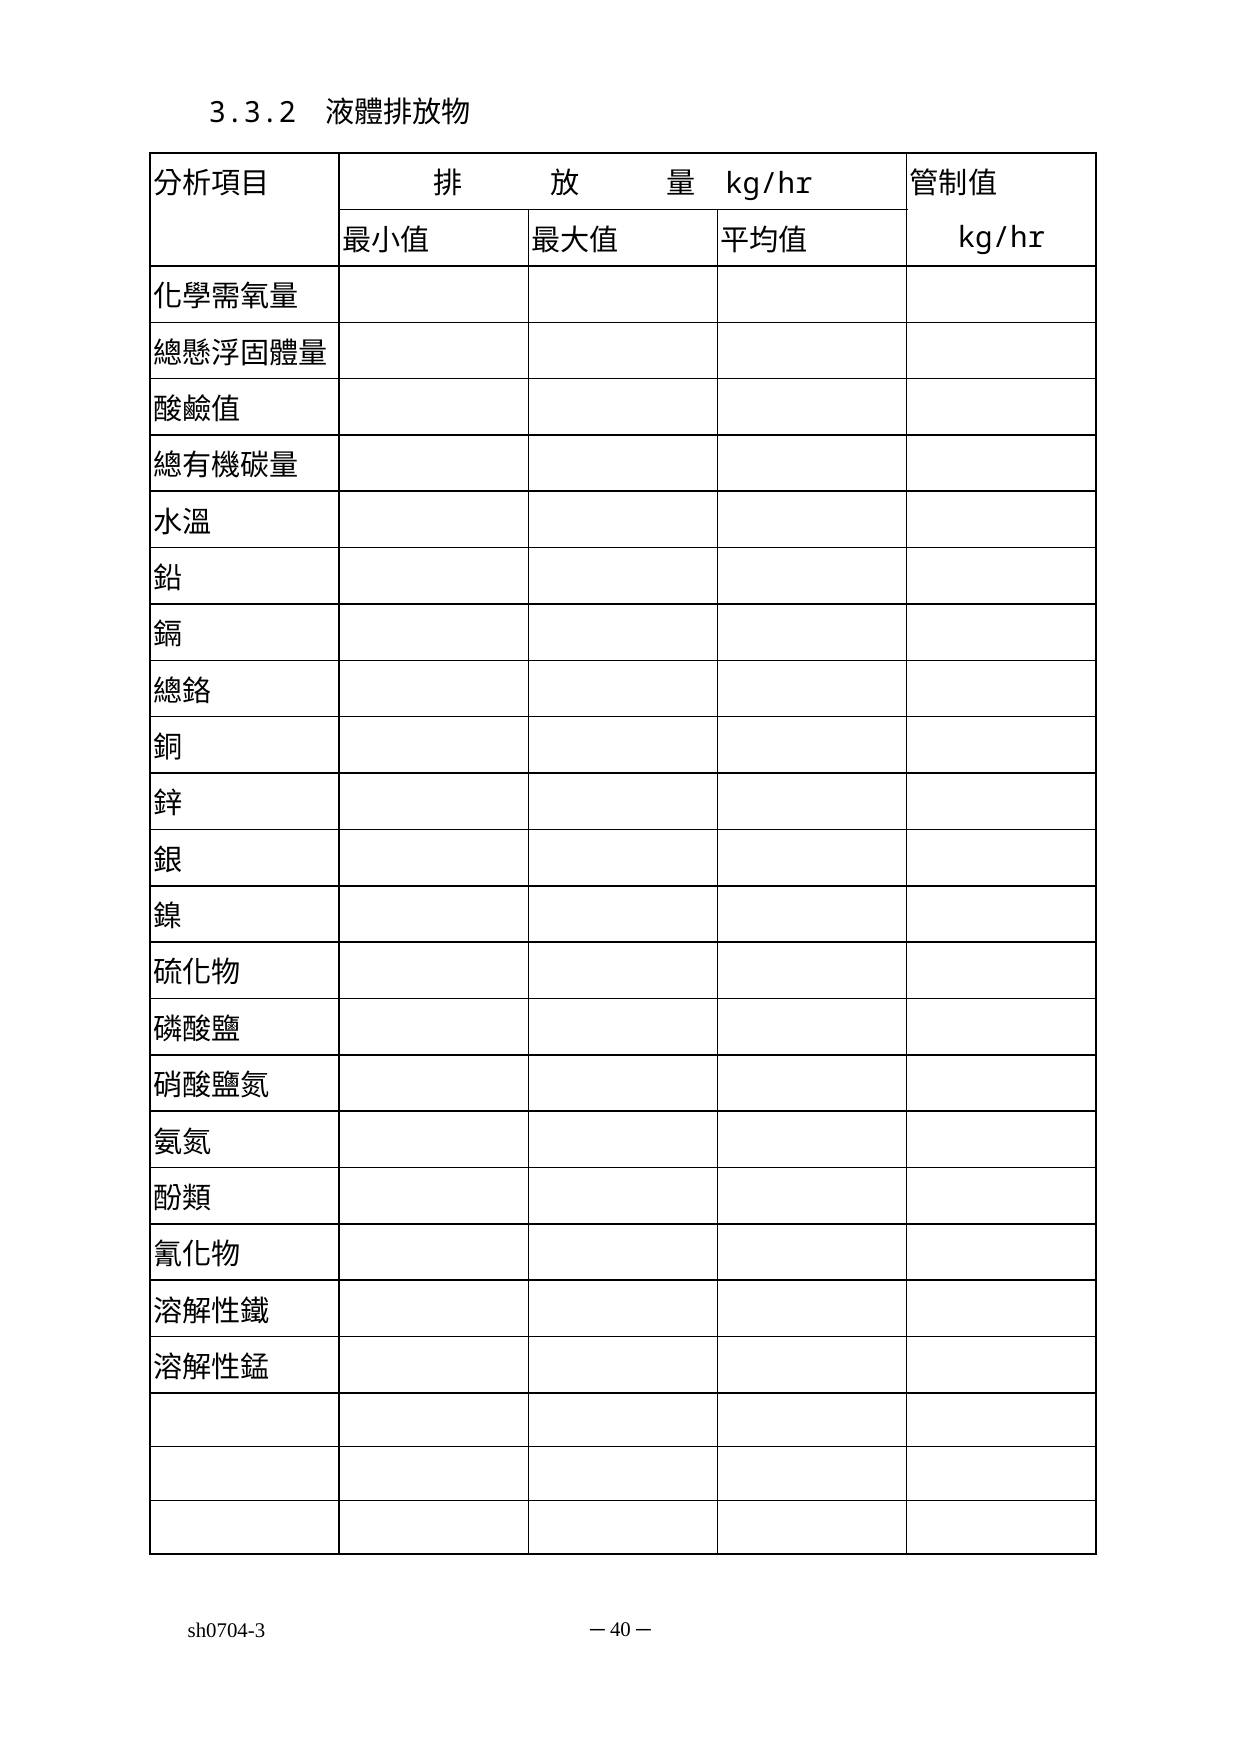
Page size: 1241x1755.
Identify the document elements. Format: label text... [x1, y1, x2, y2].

table_cell [718, 1281, 906, 1336]
table_cell [718, 1447, 906, 1499]
table_cell [529, 1281, 717, 1336]
table_cell [529, 774, 717, 828]
table_cell [340, 830, 528, 885]
table_cell [529, 323, 717, 378]
table_cell [529, 830, 717, 885]
table_cell kg/hr [907, 209, 1095, 265]
table_cell [529, 492, 717, 547]
table_cell [907, 717, 1095, 772]
table_cell [340, 548, 528, 603]
table_cell [340, 999, 528, 1054]
table_cell [340, 1447, 528, 1499]
table_cell [151, 209, 338, 265]
table_cell [907, 323, 1095, 378]
table_cell [340, 323, 528, 378]
table_cell [529, 1337, 717, 1392]
table_cell [718, 999, 906, 1054]
table_cell [340, 379, 528, 434]
table_cell [718, 605, 906, 659]
table_cell 磷酸鹽 [151, 999, 338, 1054]
table_cell [718, 1225, 906, 1279]
table_cell [718, 323, 906, 378]
table_cell [340, 1337, 528, 1392]
table_cell [529, 436, 717, 490]
table_cell 溶解性錳 [151, 1337, 338, 1392]
table_cell [529, 379, 717, 434]
table_cell [340, 605, 528, 659]
table_cell 硫化物 [151, 943, 338, 998]
table_cell [340, 436, 528, 490]
table_cell 酚類 [151, 1168, 338, 1223]
table_cell 平均值 [718, 210, 906, 265]
table_cell [907, 1168, 1095, 1223]
table_cell [907, 267, 1095, 321]
table_cell 銀 [151, 830, 338, 885]
table_cell [529, 1501, 717, 1553]
text 3.3.2 液體排放物 [150, 89, 1090, 131]
table_cell [340, 1112, 528, 1167]
table_cell 氨氮 [151, 1112, 338, 1167]
table_cell [151, 1447, 338, 1499]
table_cell [718, 830, 906, 885]
table_cell [529, 943, 717, 998]
table_cell 最大值 [529, 210, 717, 265]
table_cell [340, 1394, 528, 1446]
table_cell [529, 999, 717, 1054]
table_cell [907, 1225, 1095, 1279]
table_cell [151, 1501, 338, 1553]
table_cell [907, 379, 1095, 434]
table_cell [907, 1281, 1095, 1336]
table_cell [718, 548, 906, 603]
table_cell [529, 1168, 717, 1223]
table_cell 氰化物 [151, 1225, 338, 1279]
table_cell [718, 1056, 906, 1110]
table_cell [340, 774, 528, 828]
table_cell 硝酸鹽氮 [151, 1056, 338, 1110]
table_cell [718, 887, 906, 941]
table_cell [907, 943, 1095, 998]
table_cell [718, 1394, 906, 1446]
table_cell 鋅 [151, 774, 338, 828]
table_cell [907, 1056, 1095, 1110]
table_cell 酸鹼值 [151, 379, 338, 434]
table_cell 鎳 [151, 887, 338, 941]
table_cell [340, 1501, 528, 1553]
table_cell [907, 661, 1095, 716]
table_cell [529, 1394, 717, 1446]
table_cell [529, 1112, 717, 1167]
table_cell [529, 267, 717, 321]
table_cell 鉛 [151, 548, 338, 603]
table_cell [529, 661, 717, 716]
table_cell [907, 830, 1095, 885]
table_cell [340, 1281, 528, 1336]
table_header 分析項目 [151, 154, 338, 209]
table_cell [529, 1447, 717, 1499]
table_cell [529, 605, 717, 659]
table_cell [340, 1168, 528, 1223]
table_cell [340, 717, 528, 772]
table_cell [907, 1447, 1095, 1499]
table_cell 總有機碳量 [151, 436, 338, 490]
table_cell [529, 1056, 717, 1110]
table_cell 最小值 [340, 210, 528, 265]
table_cell [718, 379, 906, 434]
table_cell [718, 1501, 906, 1553]
table_cell [718, 774, 906, 828]
table_cell [340, 1225, 528, 1279]
table_cell [907, 887, 1095, 941]
table_cell [718, 661, 906, 716]
table_cell [907, 492, 1095, 547]
table_header 排 放 量 kg/hr [340, 154, 906, 209]
table_cell [718, 717, 906, 772]
table_cell [718, 943, 906, 998]
table_cell 化學需氧量 [151, 267, 338, 321]
table_cell [907, 548, 1095, 603]
table_cell [718, 436, 906, 490]
table_cell [151, 1394, 338, 1446]
table_cell 銅 [151, 717, 338, 772]
table_cell [340, 267, 528, 321]
table_cell [529, 717, 717, 772]
table_cell [529, 1225, 717, 1279]
table_cell [529, 548, 717, 603]
table_cell 溶解性鐵 [151, 1281, 338, 1336]
table_cell [907, 1112, 1095, 1167]
table_cell [907, 774, 1095, 828]
table_cell 水溫 [151, 492, 338, 547]
table_cell [340, 943, 528, 998]
table_cell [340, 887, 528, 941]
table_cell [340, 661, 528, 716]
table_cell [718, 1168, 906, 1223]
table_cell [340, 1056, 528, 1110]
table_cell [529, 887, 717, 941]
table_cell [907, 1501, 1095, 1553]
table_header 管制值 [907, 154, 1095, 209]
table_cell [907, 1337, 1095, 1392]
table_cell 總鉻 [151, 661, 338, 716]
table_cell [340, 492, 528, 547]
table_cell [718, 1112, 906, 1167]
table_cell [718, 1337, 906, 1392]
table_cell 總懸浮固體量 [151, 323, 338, 378]
table_cell [907, 999, 1095, 1054]
table_cell [907, 1394, 1095, 1446]
table_cell [907, 436, 1095, 490]
table_cell [907, 605, 1095, 659]
table_cell 鎘 [151, 605, 338, 659]
table_cell [718, 492, 906, 547]
table_cell [718, 267, 906, 321]
